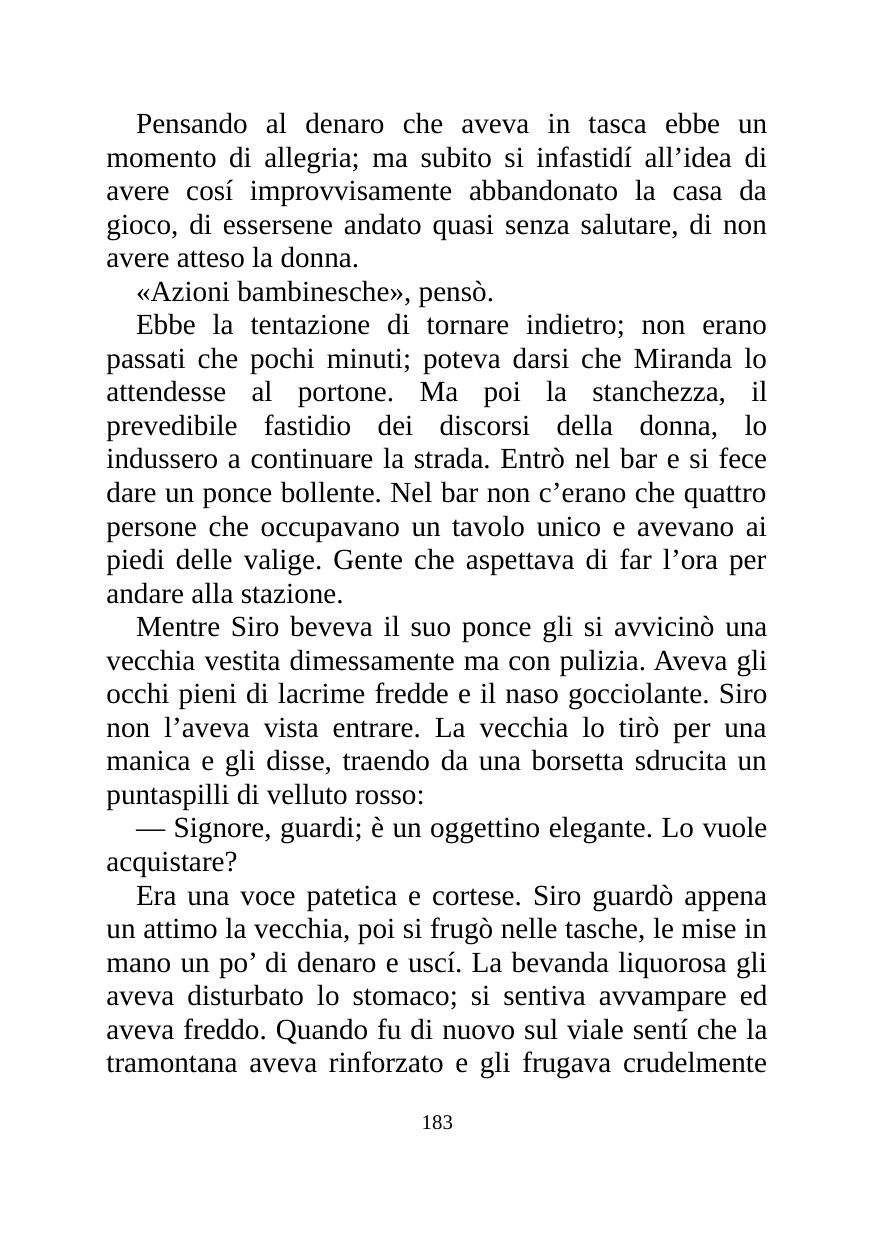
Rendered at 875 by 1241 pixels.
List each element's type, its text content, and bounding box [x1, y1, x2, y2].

text — Signore, guardi; è un oggettino elegante. Lo vuole acquistare? [106, 811, 768, 878]
text Pensando al denaro che aveva in tasca ebbe un momento di allegria; ma subito si infastidí all’idea di avere cosí improvvisamente abbandonato la casa da gioco, di essersene andato quasi senza salutare, di non avere atteso la donna. [106, 106, 768, 274]
text Ebbe la tentazione di tornare indietro; non erano passati che pochi minuti; poteva darsi che Miranda lo attendesse al portone. Ma poi la stanchezza, il prevedibile fastidio dei discorsi della donna, lo indussero a continuare la strada. Entrò nel bar e si fece dare un ponce bollente. Nel bar non c’erano che quattro persone che occupavano un tavolo unico e avevano ai piedi delle valige. Gente che aspettava di far l’ora per andare alla stazione. [106, 307, 768, 609]
text «Azioni bambinesche», pensò. [106, 274, 768, 307]
text Era una voce patetica e cortese. Siro guardò appena un attimo la vecchia, poi si frugò nelle tasche, le mise in mano un po’ di denaro e uscí. La bevanda liquorosa gli aveva disturbato lo stomaco; si sentiva avvampare ed aveva freddo. Quando fu di nuovo sul viale sentí che la tramontana aveva rinforzato e gli frugava crudelmente [106, 878, 768, 1079]
text Mentre Siro beveva il suo ponce gli si avvicinò una vecchia vestita dimessamente ma con pulizia. Aveva gli occhi pieni di lacrime fredde e il naso gocciolante. Siro non l’aveva vista entrare. La vecchia lo tirò per una manica e gli disse, traendo da una borsetta sdrucita un puntaspilli di velluto rosso: [106, 609, 768, 811]
